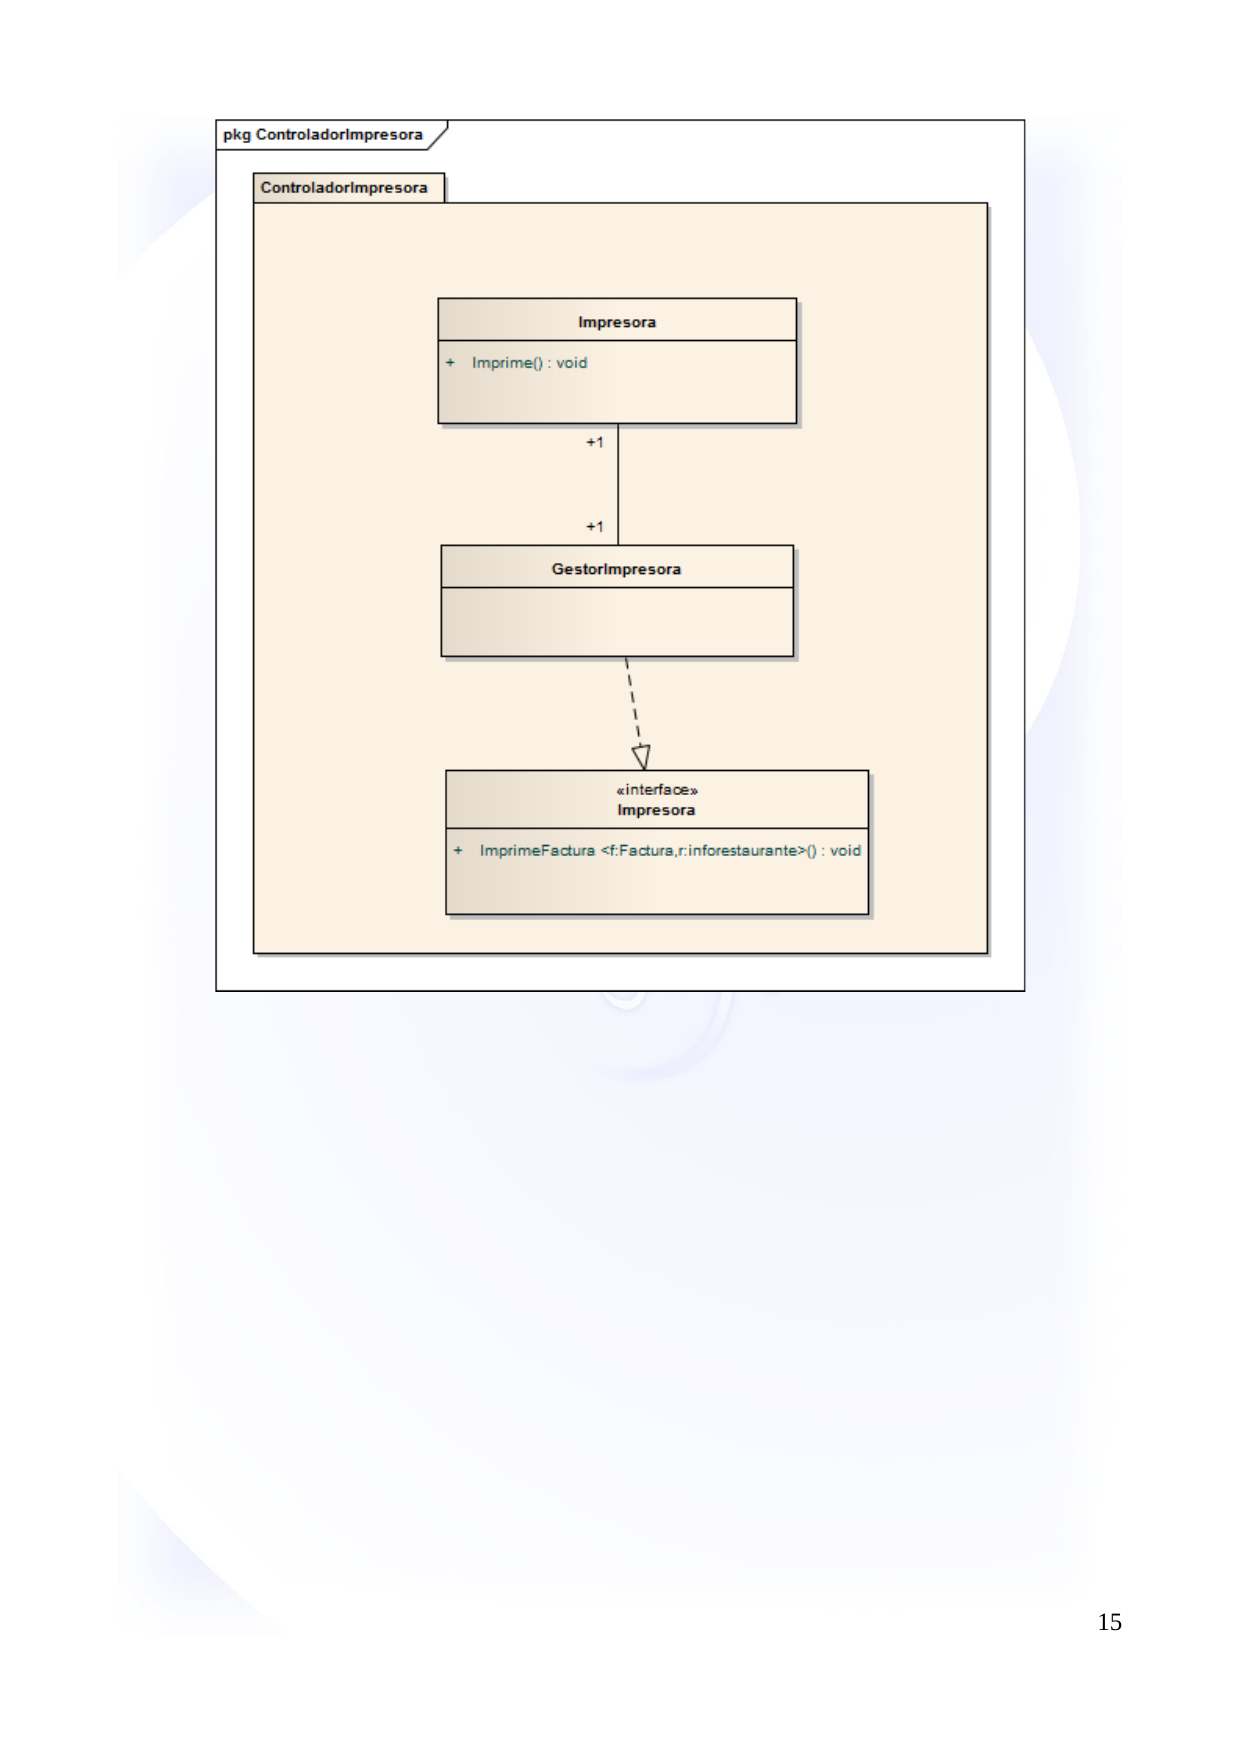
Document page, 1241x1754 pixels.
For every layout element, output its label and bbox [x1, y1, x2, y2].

picture [118, 118, 1122, 1636]
